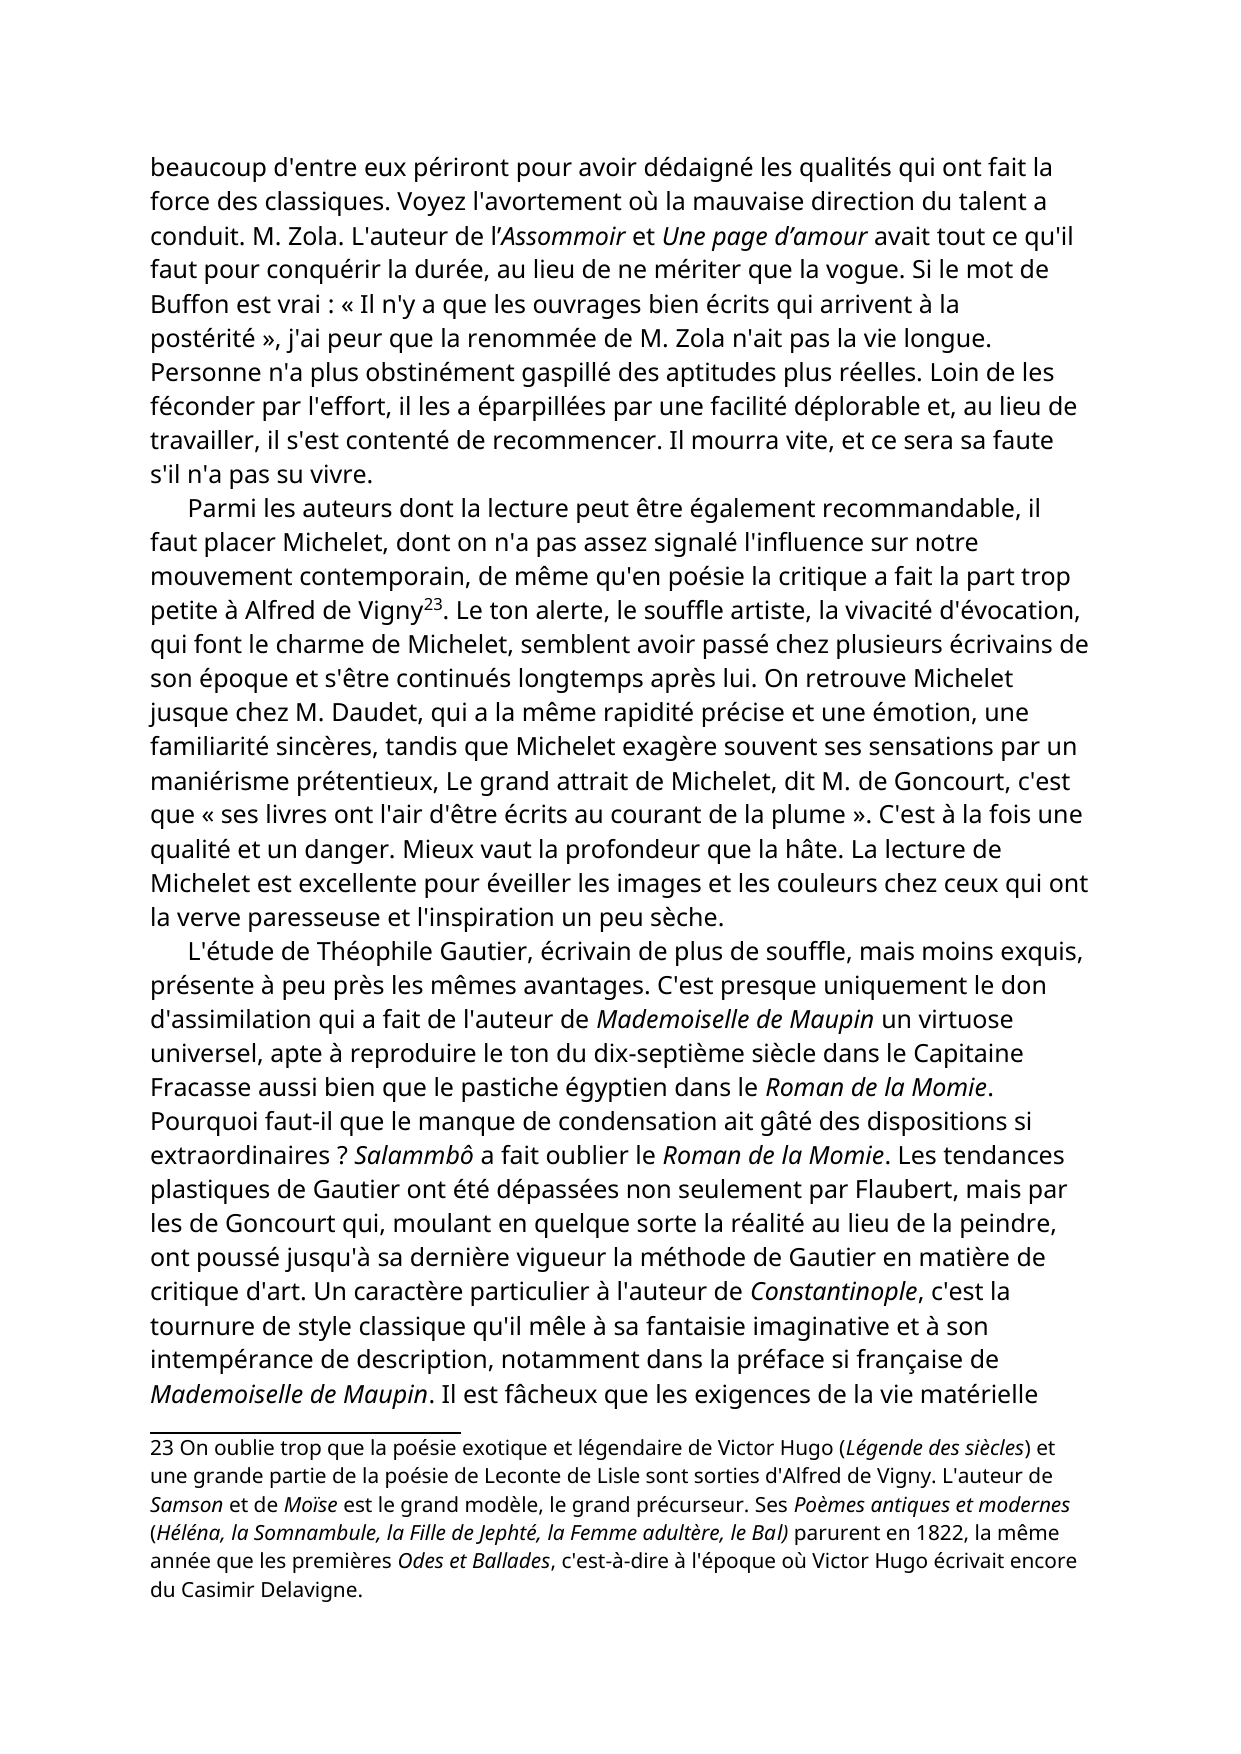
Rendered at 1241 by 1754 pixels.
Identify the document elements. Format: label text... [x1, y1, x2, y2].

text beaucoup d'entre eux périront pour avoir dédaigné les qualités qui ont fait la force des classiques. Voyez l'avortement où la mauvaise direction du talent a conduit. M. Zola. L'auteur de l’Assommoir et Une page d’amour avait tout ce qu'il faut pour conquérir la durée, au lieu de ne mériter que la vogue. Si le mot de Buffon est vrai : « Il n'y a que les ouvrages bien écrits qui arrivent à la postérité », j'ai peur que la renommée de M. Zola n'ait pas la vie longue. Personne n'a plus obstinément gaspillé des aptitudes plus réelles. Loin de les féconder par l'effort, il les a éparpillées par une facilité déplorable et, au lieu de travailler, il s'est contenté de recommencer. Il mourra vite, et ce sera sa faute s'il n'a pas su vivre. [150, 150, 1091, 491]
text On oublie trop que la poésie exotique et légendaire de Victor Hugo (Légende des siècles) et une grande partie de la poésie de Leconte de Lisle sont sorties d'Alfred de Vigny. L'auteur de Samson et de Moïse est le grand modèle, le grand précurseur. Ses Poèmes antiques et modernes (Héléna, la Somnambule, la Fille de Jephté, la Femme adultère, le Bal) parurent en 1822, la même année que les premières Odes et Ballades, c'est-à-dire à l'époque où Victor Hugo écrivait encore du Casimir Delavigne. [150, 1433, 1091, 1603]
text L'étude de Théophile Gautier, écrivain de plus de souffle, mais moins exquis, présente à peu près les mêmes avantages. C'est presque uniquement le don d'assimilation qui a fait de l'auteur de Mademoiselle de Maupin un virtuose universel, apte à reproduire le ton du dix-septième siècle dans le Capitaine Fracasse aussi bien que le pastiche égyptien dans le Roman de la Momie. Pourquoi faut-il que le manque de condensation ait gâté des dispositions si extraordinaires ? Salammbô a fait oublier le Roman de la Momie. Les tendances plastiques de Gautier ont été dépassées non seulement par Flaubert, mais par les de Goncourt qui, moulant en quelque sorte la réalité au lieu de la peindre, ont poussé jusqu'à sa dernière vigueur la méthode de Gautier en matière de critique d'art. Un caractère particulier à l'auteur de Constantinople, c'est la tournure de style classique qu'il mêle à sa fantaisie imaginative et à son intempérance de description, notamment dans la préface si française de Mademoiselle de Maupin. Il est fâcheux que les exigences de la vie matérielle [150, 933, 1091, 1410]
text Parmi les auteurs dont la lecture peut être également recommandable, il faut placer Michelet, dont on n'a pas assez signalé l'influence sur notre mouvement contemporain, de même qu'en poésie la critique a fait la part trop petite à Alfred de Vigny. Le ton alerte, le souffle artiste, la vivacité d'évocation, qui font le charme de Michelet, semblent avoir passé chez plusieurs écrivains de son époque et s'être continués longtemps après lui. On retrouve Michelet jusque chez M. Daudet, qui a la même rapidité précise et une émotion, une familiarité sincères, tandis que Michelet exagère souvent ses sensations par un maniérisme prétentieux, Le grand attrait de Michelet, dit M. de Goncourt, c'est que « ses livres ont l'air d'être écrits au courant de la plume ». C'est à la fois une qualité et un danger. Mieux vaut la profondeur que la hâte. La lecture de Michelet est excellente pour éveiller les images et les couleurs chez ceux qui ont la verve paresseuse et l'inspiration un peu sèche. [150, 491, 1091, 933]
